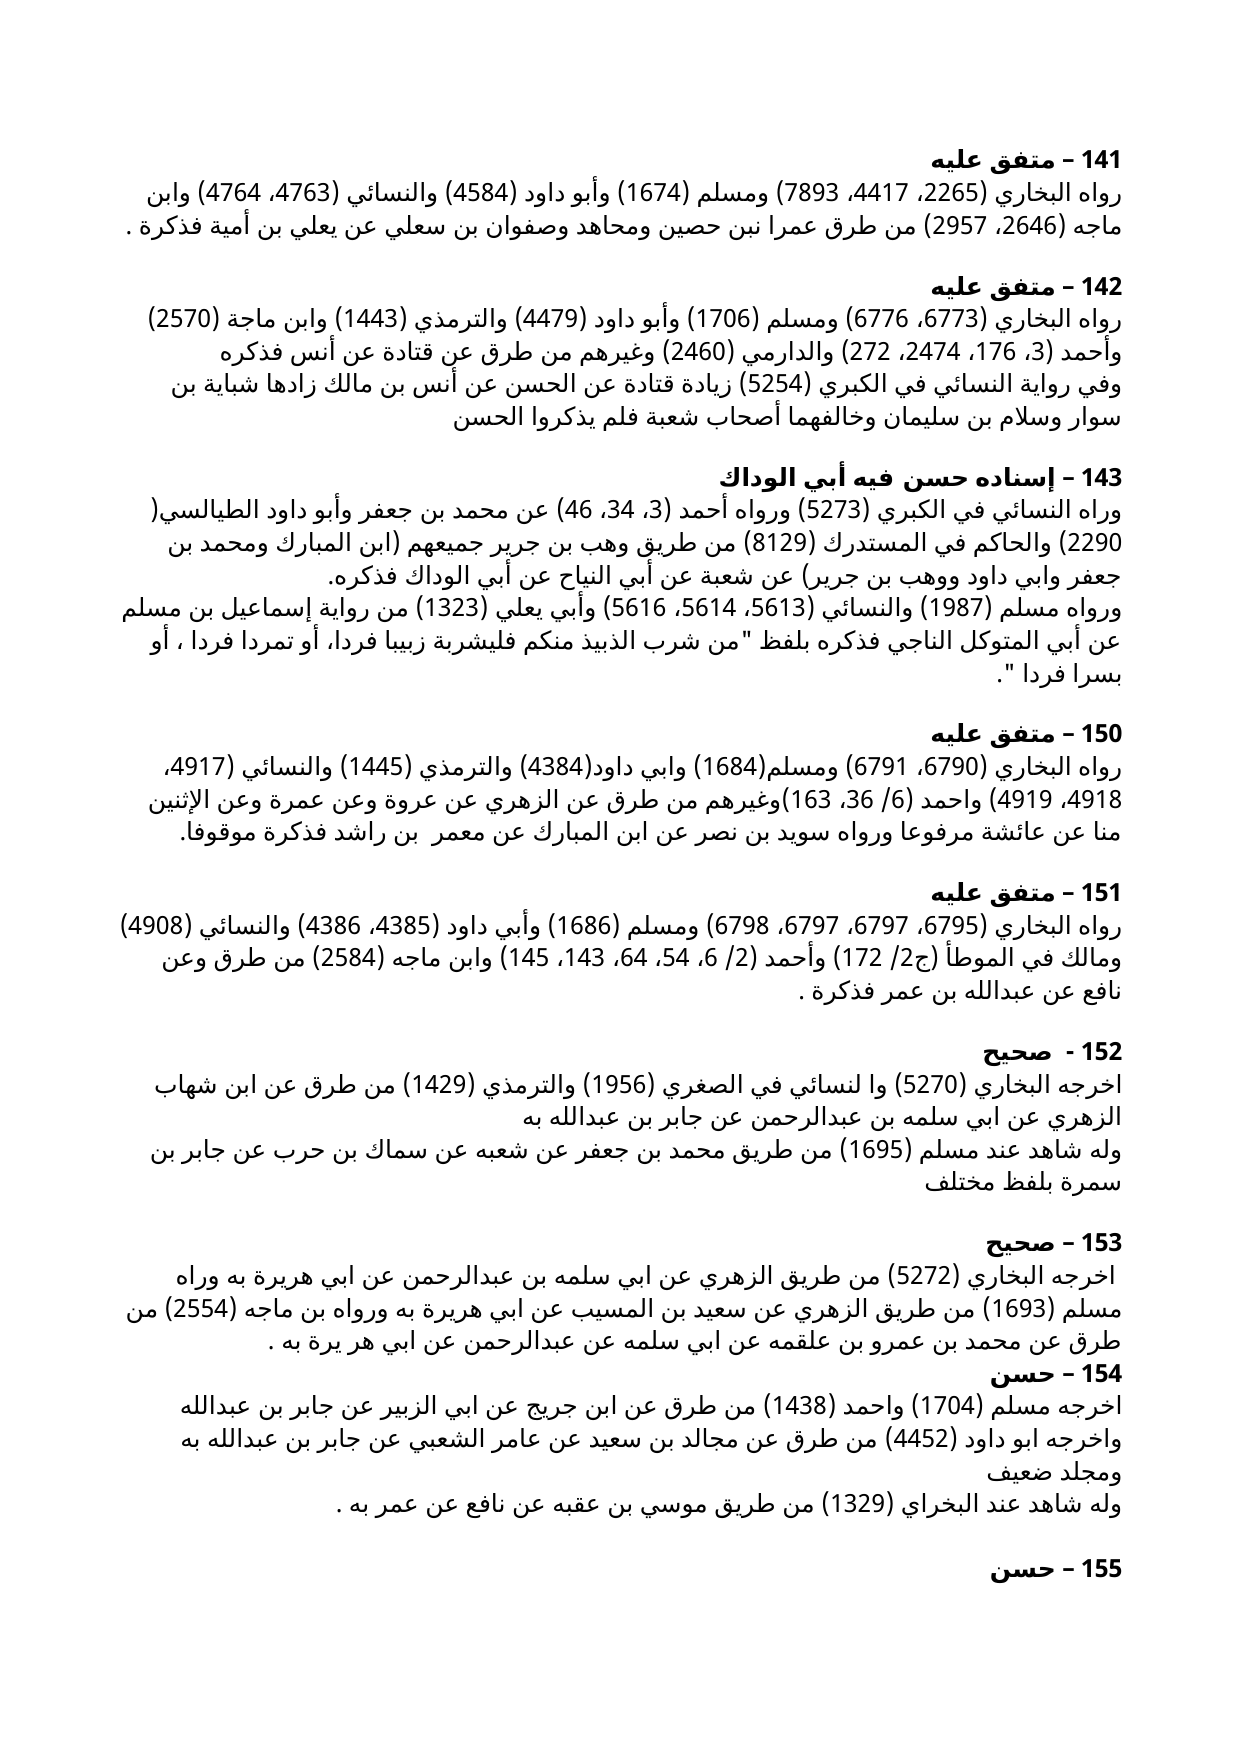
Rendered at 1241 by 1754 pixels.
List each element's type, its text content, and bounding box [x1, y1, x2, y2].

text وراه النسائي في الكبري (5273) ورواه أحمد (3، 34، 46) عن محمد بن جعفر وأبو داود الطيالسي(2290) والحاكم في المستدرك (8129) من طريق وهب بن جرير جميعهم (ابن المبارك ومحمد بن جعفر وابي داود ووهب بن جرير) عن شعبة عن أبي النياح عن أبي الوداك فذكره. [118, 497, 1122, 594]
text 155 – حسن [118, 1555, 1122, 1588]
text وله شاهد عند البخراي (1329) من طريق موسي بن عقبه عن نافع عن عمر به . [118, 1490, 1122, 1523]
text رواه البخاري (6790، 6791) ومسلم(1684) وابي داود(4384) والترمذي (1445) والنسائي (4917، 4918، 4919) واحمد (6/ 36، 163)وغيرهم من طرق عن الزهري عن عروة وعن عمرة وعن الإثنين منا عن عائشة مرفوعا ورواه سويد بن نصر عن ابن المبارك عن معمر بن راشد فذكرة موقوفا. [118, 753, 1122, 851]
text رواه البخاري (2265، 4417، 7893) ومسلم (1674) وأبو داود (4584) والنسائي (4763، 4764) وابن ماجه (2646، 2957) من طرق عمرا نبن حصين ومحاهد وصفوان بن سعلي عن يعلي بن أمية فذكرة . [118, 179, 1122, 244]
text 152 - صحيح [118, 1038, 1122, 1071]
text اخرجه البخاري (5272) من طريق الزهري عن ابي سلمه بن عبدالرحمن عن ابي هريرة به وراه مسلم (1693) من طريق الزهري عن سعيد بن المسيب عن ابي هريرة به ورواه بن ماجه (2554) من طرق عن محمد بن عمرو بن علقمه عن ابي سلمه عن عبدالرحمن عن ابي هر يرة به . [118, 1262, 1122, 1360]
text رواه البخاري (6795، 6797، 6797، 6798) ومسلم (1686) وأبي داود (4385، 4386) والنسائي (4908) ومالك في الموطأ (ج2/ 172) وأحمد (2/ 6، 54، 64، 143، 145) وابن ماجه (2584) من طرق وعن نافع عن عبدالله بن عمر فذكرة . [118, 912, 1122, 1010]
text اخرجه مسلم (1704) واحمد (1438) من طرق عن ابن جريج عن ابي الزبير عن جابر بن عبدالله واخرجه ابو داود (4452) من طرق عن مجالد بن سعيد عن عامر الشعبي عن جابر بن عبدالله به ومجلد ضعيف [118, 1392, 1122, 1490]
text رواه البخاري (6773، 6776) ومسلم (1706) وأبو داود (4479) والترمذي (1443) وابن ماجة (2570) وأحمد (3، 176، 2474، 272) والدارمي (2460) وغيرهم من طرق عن قتادة عن أنس فذكره [118, 305, 1122, 370]
text 150 – متفق عليه [118, 721, 1122, 753]
text 141 – متفق عليه [118, 146, 1122, 179]
text اخرجه البخاري (5270) وا لنسائي في الصغري (1956) والترمذي (1429) من طرق عن ابن شهاب الزهري عن ابي سلمه بن عبدالرحمن عن جابر بن عبدالله به [118, 1071, 1122, 1136]
text 143 – إسناده حسن فيه أبي الوداك [118, 464, 1122, 497]
text ورواه مسلم (1987) والنسائي (5613، 5614، 5616) وأبي يعلي (1323) من رواية إسماعيل بن مسلم عن أبي المتوكل الناجي فذكره بلفظ "من شرب الذبيذ منكم فليشربة زبيبا فردا، أو تمردا فردا ، أو بسرا فردا ". [118, 594, 1122, 692]
text 142 – متفق عليه [118, 273, 1122, 305]
text وله شاهد عند مسلم (1695) من طريق محمد بن جعفر عن شعبه عن سماك بن حرب عن جابر بن سمرة بلفظ مختلف [118, 1136, 1122, 1201]
text 154 – حسن [118, 1360, 1122, 1392]
text وفي رواية النسائي في الكبري (5254) زيادة قتادة عن الحسن عن أنس بن مالك زادها شباية بن سوار وسلام بن سليمان وخالفهما أصحاب شعبة فلم يذكروا الحسن [118, 370, 1122, 436]
text 153 – صحيح [118, 1229, 1122, 1262]
text 151 – متفق عليه [118, 879, 1122, 912]
